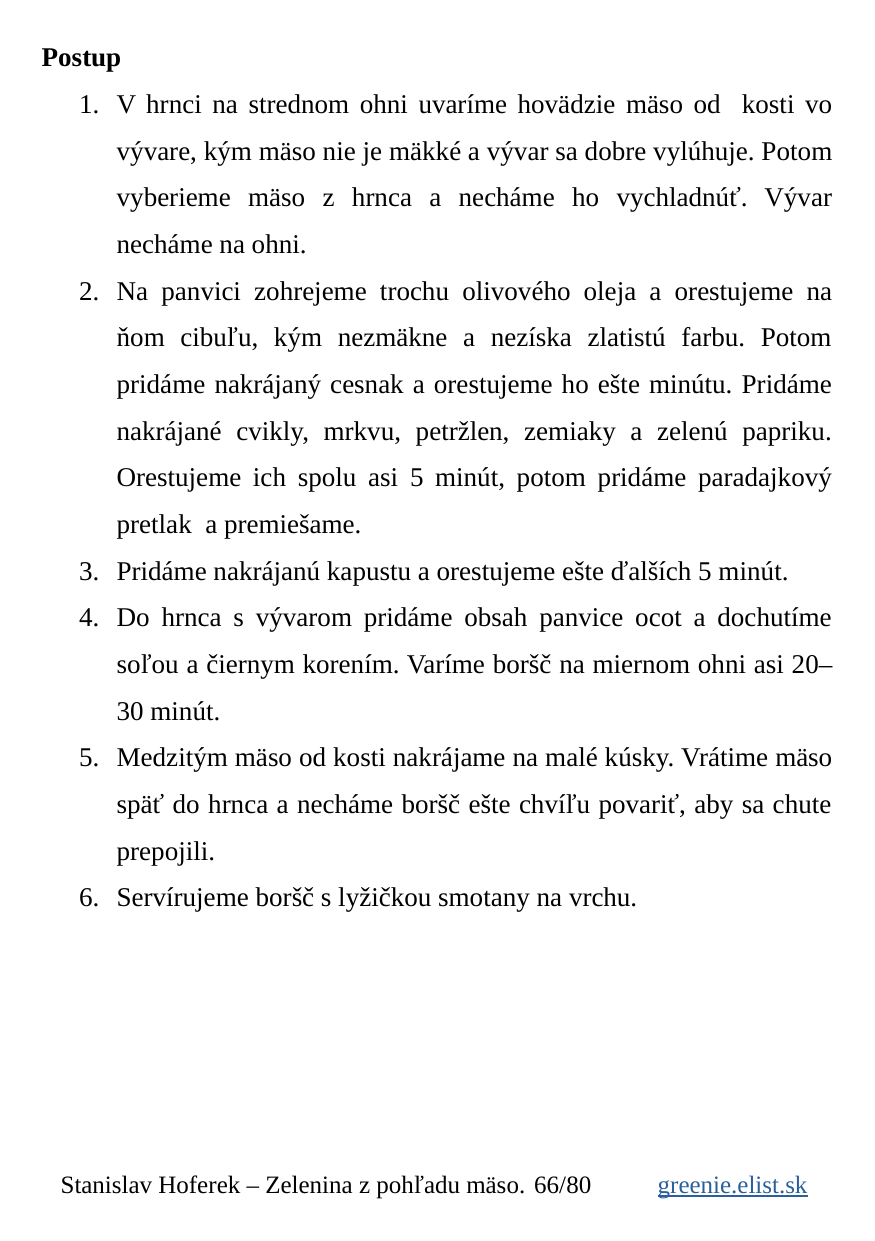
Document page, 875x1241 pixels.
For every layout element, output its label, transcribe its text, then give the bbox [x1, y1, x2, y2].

text Postup [41, 41, 833, 72]
list Na panvici zohrejeme trochu olivového oleja a orestujeme na ňom cibuľu, kým nezmäkne a nezíska zlatistú farbu. Potom pridáme nakrájaný cesnak a orestujeme ho ešte minútu. Pridáme nakrájané cvikly, mrkvu, petržlen, zemiaky a zelenú papriku. Orestujeme ich spolu asi 5 minút, potom pridáme paradajkový pretlak a premiešame. [79, 275, 833, 539]
list Do hrnca s vývarom pridáme obsah panvice ocot a dochutíme soľou a čiernym korením. Varíme boršč na miernom ohni asi 20– 30 minút. [79, 601, 833, 726]
list Servírujeme boršč s lyžičkou smotany na vrchu. [79, 881, 833, 912]
list V hrnci na strednom ohni uvaríme hovädzie mäso od kosti vo vývare, kým mäso nie je mäkké a vývar sa dobre vylúhuje. Potom vyberieme mäso z hrnca a necháme ho vychladnúť. Vývar necháme na ohni. [79, 88, 833, 259]
list Pridáme nakrájanú kapustu a orestujeme ešte ďalších 5 minút. [79, 555, 833, 586]
list Medzitým mäso od kosti nakrájame na malé kúsky. Vrátime mäso späť do hrnca a necháme boršč ešte chvíľu povariť, aby sa chute prepojili. [79, 741, 833, 866]
